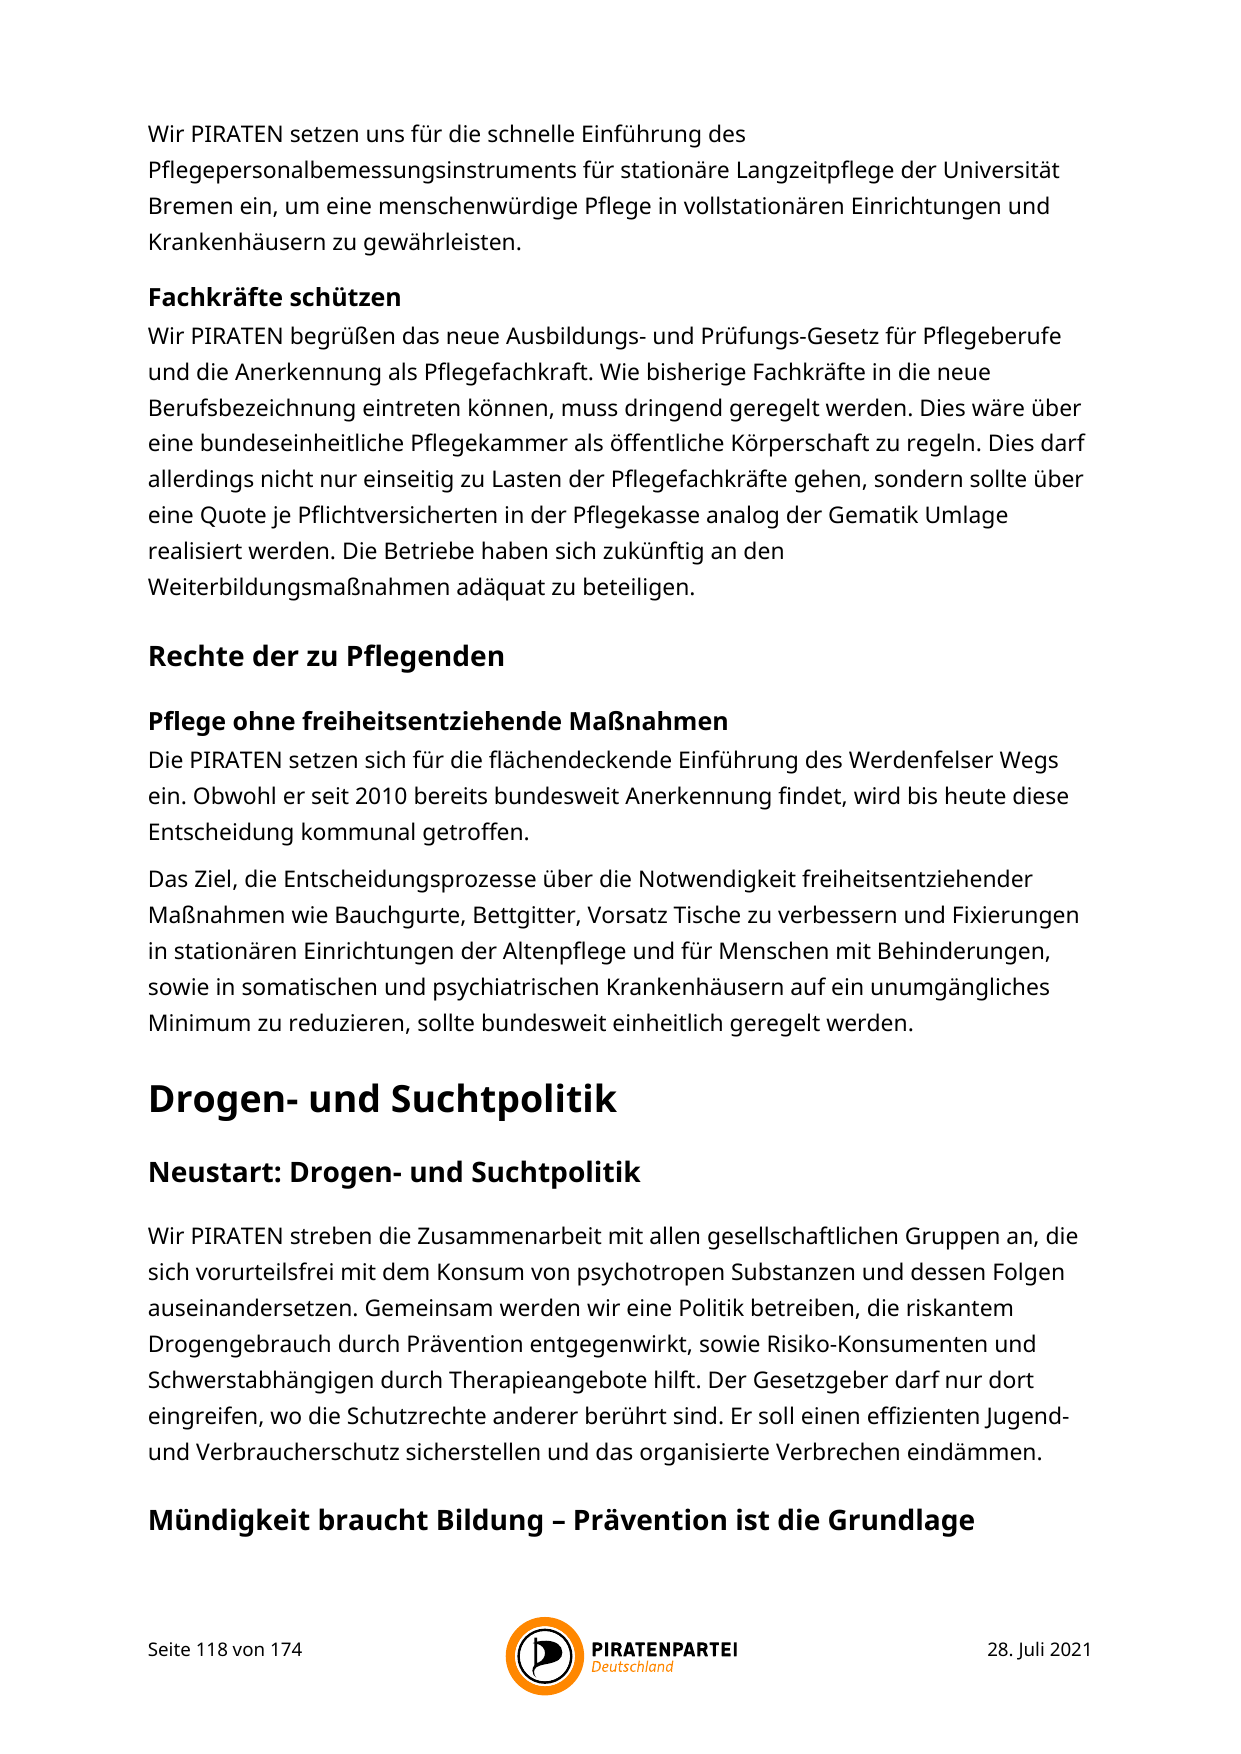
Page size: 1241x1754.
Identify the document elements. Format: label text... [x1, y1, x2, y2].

subtitle Mündigkeit braucht Bildung – Prävention ist die Grundlage [148, 1501, 1093, 1539]
text Wir PIRATEN streben die Zusammenarbeit mit allen gesellschaftlichen Gruppen an, die sich vorurteilsfrei mit dem Konsum von psychotropen Substanzen und dessen Folgen auseinandersetzen. Gemeinsam werden wir eine Politik betreiben, die riskantem Drogengebrauch durch Prävention entgegenwirkt, sowie Risiko-Konsumenten und Schwerstabhängigen durch Therapieangebote hilft. Der Gesetzgeber darf nur dort eingreifen, wo die Schutzrechte anderer berührt sind. Er soll einen effizienten Jugend- und Verbraucherschutz sicherstellen und das organisierte Verbrechen eindämmen. [148, 1220, 1093, 1467]
text Wir PIRATEN setzen uns für die schnelle Einführung des Pflegepersonalbemessungsinstruments für stationäre Langzeitpflege der Universität Bremen ein, um eine menschenwürdige Pflege in vollstationären Einrichtungen und Krankenhäusern zu gewährleisten. [148, 118, 1093, 257]
subtitle Neustart: Drogen- und Suchtpolitik [148, 1152, 1093, 1191]
text Die PIRATEN setzen sich für die flächendeckende Einführung des Werdenfelser Wegs ein. Obwohl er seit 2010 bereits bundesweit Anerkennung findet, wird bis heute diese Entscheidung kommunal getroffen. [148, 744, 1093, 847]
text Wir PIRATEN begrüßen das neue Ausbildungs- und Prüfungs-Gesetz für Pflegeberufe und die Anerkennung als Pflegefachkraft. Wie bisherige Fachkräfte in die neue Berufsbezeichnung eintreten können, muss dringend geregelt werden. Dies wäre über eine bundeseinheitliche Pflegekammer als öffentliche Körperschaft zu regeln. Dies darf allerdings nicht nur einseitig zu Lasten der Pflegefachkräfte gehen, sondern sollte über eine Quote je Pflichtversicherten in der Pflegekasse analog der Gematik Umlage realisiert werden. Die Betriebe haben sich zukünftig an den Weiterbildungsmaßnahmen adäquat zu beteiligen. [148, 319, 1093, 602]
subtitle Rechte der zu Pflegenden [148, 636, 1093, 674]
text Das Ziel, die Entscheidungsprozesse über die Notwendigkeit freiheitsentziehender Maßnahmen wie Bauchgurte, Bettgitter, Vorsatz Tische zu verbessern und Fixierungen in stationären Einrichtungen der Altenpflege und für Menschen mit Behinderungen, sowie in somatischen und psychiatrischen Krankenhäusern auf ein unumgängliches Minimum zu reduzieren, sollte bundesweit einheitlich geregelt werden. [148, 863, 1093, 1038]
subtitle Drogen- und Suchtpolitik [148, 1072, 1093, 1123]
subtitle Pflege ohne freiheitsentziehende Maßnahmen [148, 704, 1093, 738]
subtitle Fachkräfte schützen [148, 279, 1093, 314]
